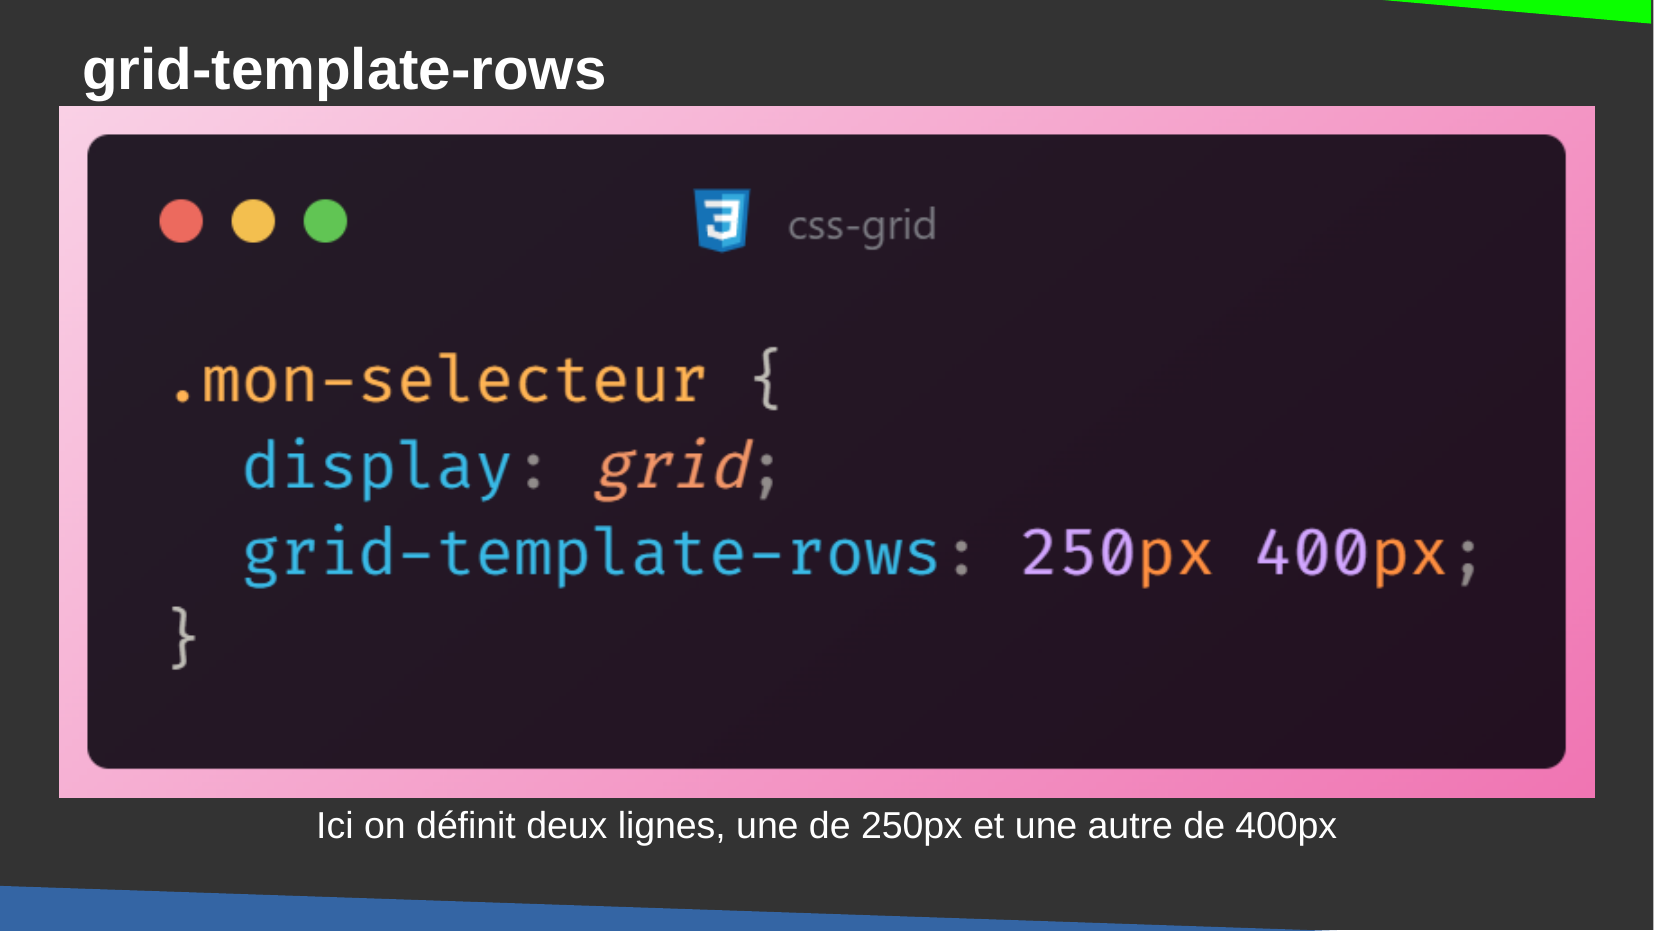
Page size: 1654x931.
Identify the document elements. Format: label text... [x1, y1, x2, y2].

picture [59, 106, 1595, 798]
title grid-template-rows [82, 37, 1571, 106]
text_box Ici on définit deux lignes, une de 250px et une autre de 400px [118, 798, 1536, 863]
text_box [1382, 0, 1652, 24]
text_box [0, 885, 1337, 931]
